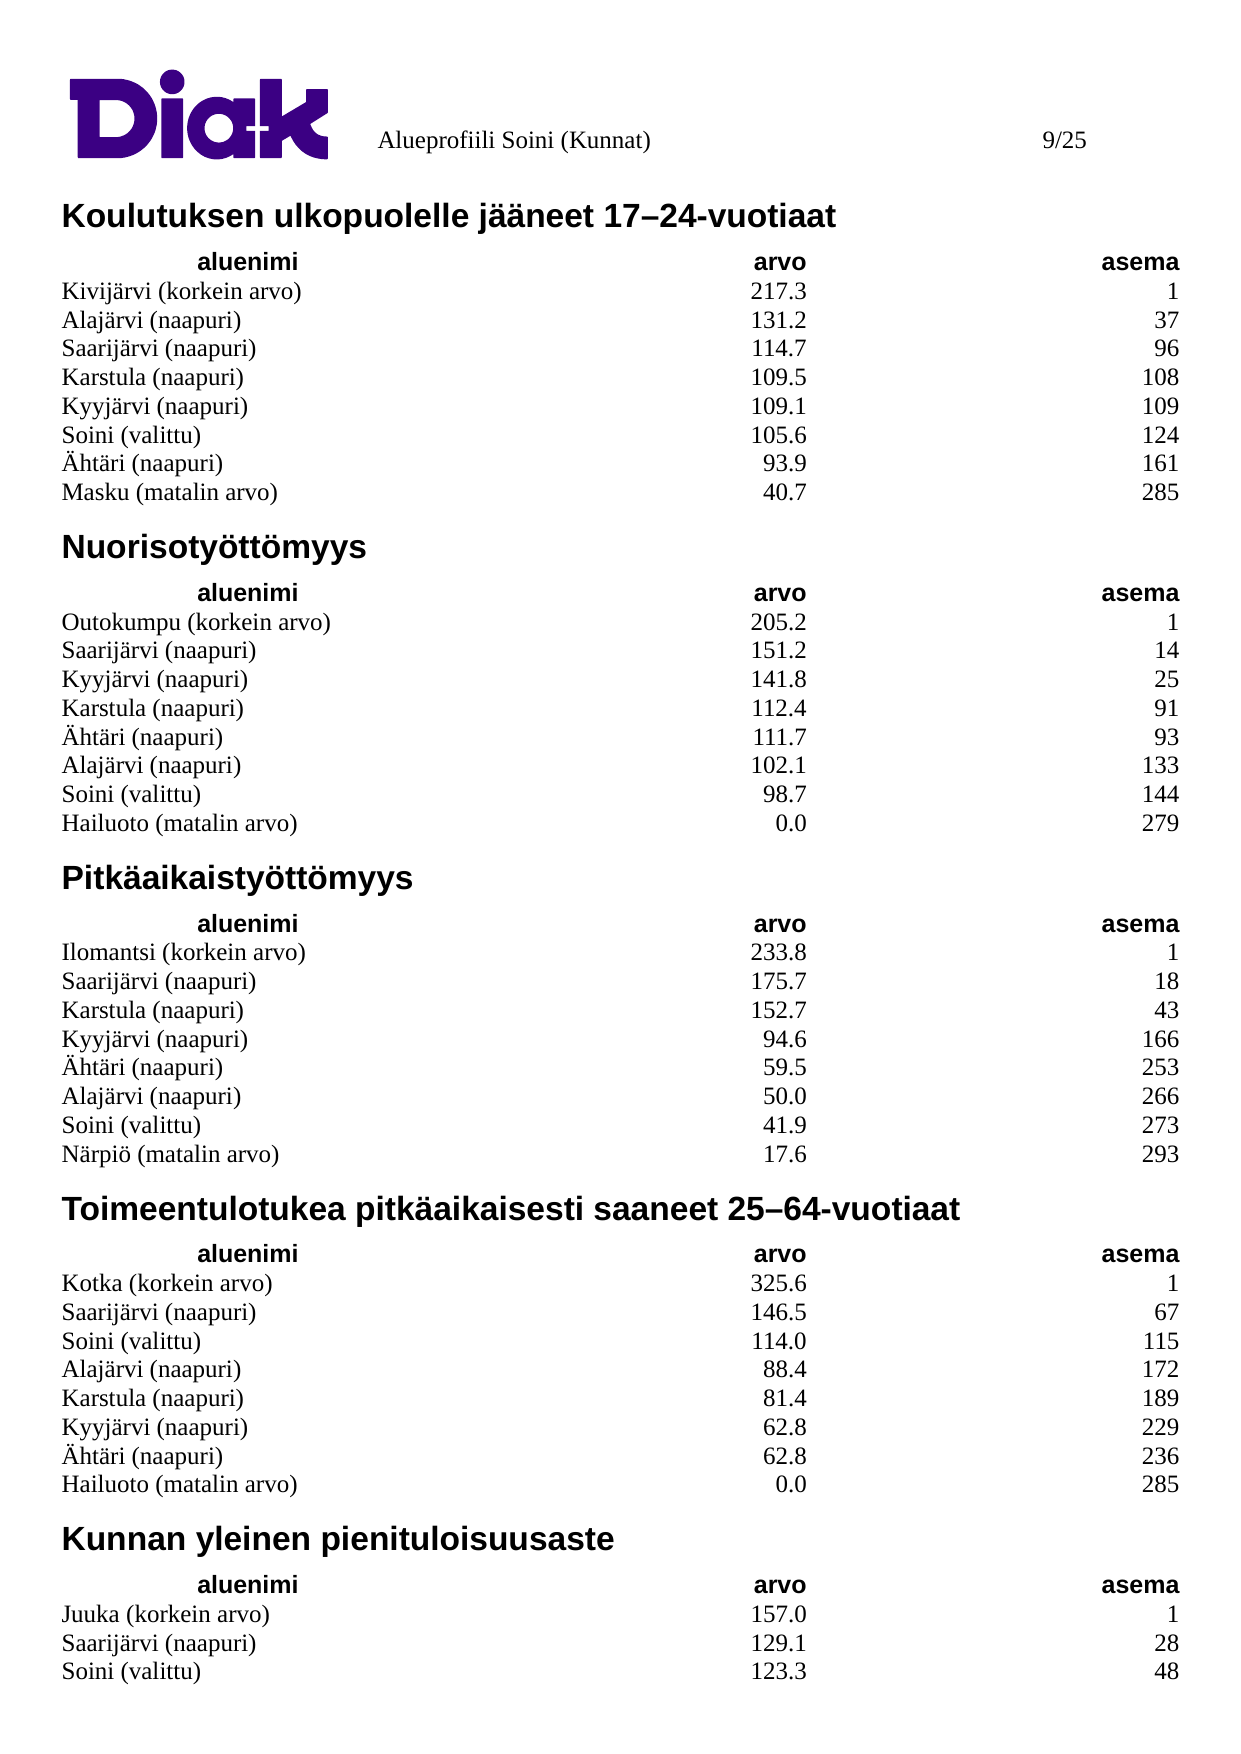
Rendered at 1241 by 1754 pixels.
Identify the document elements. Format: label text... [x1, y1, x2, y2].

table_cell 93.9 [434, 449, 806, 477]
table_cell 81.4 [434, 1383, 806, 1412]
table_cell 111.7 [434, 722, 806, 751]
subtitle Pitkäaikaistyöttömyys [61, 858, 1179, 896]
table_cell 112.4 [434, 693, 806, 722]
table_cell Saarijärvi (naapuri) [61, 636, 434, 664]
table_header aluenimi [61, 1240, 434, 1268]
table_header arvo [434, 1240, 806, 1268]
table_cell Karstula (naapuri) [61, 1383, 434, 1412]
table_header asema [806, 1240, 1179, 1268]
table_cell Saarijärvi (naapuri) [61, 1297, 434, 1326]
table_cell 18 [806, 966, 1179, 995]
table_cell 1 [806, 938, 1179, 966]
table_cell 109.5 [434, 362, 806, 391]
table_cell Kivijärvi (korkein arvo) [61, 276, 434, 305]
table_header arvo [434, 578, 806, 607]
table_cell 88.4 [434, 1355, 806, 1383]
table_cell Karstula (naapuri) [61, 693, 434, 722]
table_cell 41.9 [434, 1110, 806, 1139]
table_header asema [806, 1570, 1179, 1599]
table_cell 233.8 [434, 938, 806, 966]
table_cell Soini (valittu) [61, 1110, 434, 1139]
table_cell 146.5 [434, 1297, 806, 1326]
table_header aluenimi [61, 1570, 434, 1599]
table_header aluenimi [61, 578, 434, 607]
table_cell 0.0 [434, 808, 806, 837]
table_cell 253 [806, 1053, 1179, 1081]
table_cell 293 [806, 1139, 1179, 1167]
table_cell 94.6 [434, 1024, 806, 1052]
table_cell 96 [806, 334, 1179, 362]
table_cell 114.0 [434, 1326, 806, 1354]
table_cell 172 [806, 1355, 1179, 1383]
table_cell 285 [806, 1470, 1179, 1498]
table_cell Ähtäri (naapuri) [61, 1053, 434, 1081]
table_cell 115 [806, 1326, 1179, 1354]
table_cell 48 [806, 1656, 1179, 1685]
table_cell 14 [806, 636, 1179, 664]
table_cell Alajärvi (naapuri) [61, 305, 434, 333]
table_cell 266 [806, 1081, 1179, 1110]
table_cell 102.1 [434, 751, 806, 779]
table_cell 67 [806, 1297, 1179, 1326]
table_cell 229 [806, 1412, 1179, 1441]
table_cell 141.8 [434, 664, 806, 693]
table_cell Soini (valittu) [61, 779, 434, 808]
table_cell Soini (valittu) [61, 1326, 434, 1354]
table_cell 124 [806, 420, 1179, 448]
table_cell Kyyjärvi (naapuri) [61, 391, 434, 420]
table_cell 157.0 [434, 1599, 806, 1628]
table_header arvo [434, 909, 806, 937]
table_cell 151.2 [434, 636, 806, 664]
table_cell 108 [806, 362, 1179, 391]
table_cell 205.2 [434, 607, 806, 636]
table_cell Soini (valittu) [61, 1656, 434, 1685]
subtitle Koulutuksen ulkopuolelle jääneet 17–24-vuotiaat [61, 196, 1179, 235]
table_cell Masku (matalin arvo) [61, 477, 434, 506]
table_cell 93 [806, 722, 1179, 751]
subtitle Kunnan yleinen pienituloisuusaste [61, 1519, 1179, 1558]
table_cell 1 [806, 1268, 1179, 1297]
table_cell 236 [806, 1441, 1179, 1469]
table_cell 17.6 [434, 1139, 806, 1167]
table_cell Hailuoto (matalin arvo) [61, 808, 434, 837]
table_header asema [806, 578, 1179, 607]
table_cell 217.3 [434, 276, 806, 305]
table_cell 273 [806, 1110, 1179, 1139]
table_cell Outokumpu (korkein arvo) [61, 607, 434, 636]
table_cell 50.0 [434, 1081, 806, 1110]
table_cell Ähtäri (naapuri) [61, 1441, 434, 1469]
table_cell 40.7 [434, 477, 806, 506]
table_cell 166 [806, 1024, 1179, 1052]
table_cell 189 [806, 1383, 1179, 1412]
table_cell 62.8 [434, 1412, 806, 1441]
table_cell Kyyjärvi (naapuri) [61, 1412, 434, 1441]
table_cell Ilomantsi (korkein arvo) [61, 938, 434, 966]
table_cell 37 [806, 305, 1179, 333]
table_cell Närpiö (matalin arvo) [61, 1139, 434, 1167]
table_cell 325.6 [434, 1268, 806, 1297]
table_cell 161 [806, 449, 1179, 477]
table_cell 62.8 [434, 1441, 806, 1469]
table_cell Ähtäri (naapuri) [61, 449, 434, 477]
table_cell Hailuoto (matalin arvo) [61, 1470, 434, 1498]
table_cell 0.0 [434, 1470, 806, 1498]
table_cell 59.5 [434, 1053, 806, 1081]
table_cell 1 [806, 276, 1179, 305]
table_cell 131.2 [434, 305, 806, 333]
table_cell Alajärvi (naapuri) [61, 751, 434, 779]
table_cell Ähtäri (naapuri) [61, 722, 434, 751]
table_cell 43 [806, 995, 1179, 1024]
table_cell 129.1 [434, 1628, 806, 1656]
table_cell 175.7 [434, 966, 806, 995]
table_cell Kyyjärvi (naapuri) [61, 1024, 434, 1052]
table_cell 133 [806, 751, 1179, 779]
table_cell 109 [806, 391, 1179, 420]
subtitle Nuorisotyöttömyys [61, 527, 1179, 566]
subtitle Toimeentulotukea pitkäaikaisesti saaneet 25–64-vuotiaat [61, 1188, 1179, 1227]
table_cell Alajärvi (naapuri) [61, 1355, 434, 1383]
table_cell 28 [806, 1628, 1179, 1656]
table_cell 285 [806, 477, 1179, 506]
table_cell 1 [806, 1599, 1179, 1628]
table_cell Kotka (korkein arvo) [61, 1268, 434, 1297]
table_cell Juuka (korkein arvo) [61, 1599, 434, 1628]
table_header asema [806, 247, 1179, 276]
table_cell Saarijärvi (naapuri) [61, 334, 434, 362]
table_cell Saarijärvi (naapuri) [61, 1628, 434, 1656]
table_cell 144 [806, 779, 1179, 808]
table_header aluenimi [61, 909, 434, 937]
table_header arvo [434, 247, 806, 276]
table_cell Kyyjärvi (naapuri) [61, 664, 434, 693]
table_cell 91 [806, 693, 1179, 722]
table_cell 109.1 [434, 391, 806, 420]
table_cell Soini (valittu) [61, 420, 434, 448]
table_cell 279 [806, 808, 1179, 837]
table_cell 105.6 [434, 420, 806, 448]
table_header arvo [434, 1570, 806, 1599]
table_cell Karstula (naapuri) [61, 995, 434, 1024]
table_header asema [806, 909, 1179, 937]
table_cell 123.3 [434, 1656, 806, 1685]
table_cell 98.7 [434, 779, 806, 808]
table_cell 114.7 [434, 334, 806, 362]
table_cell 25 [806, 664, 1179, 693]
table_cell 1 [806, 607, 1179, 636]
table_cell Alajärvi (naapuri) [61, 1081, 434, 1110]
table_cell 152.7 [434, 995, 806, 1024]
table_header aluenimi [61, 247, 434, 276]
table_cell Saarijärvi (naapuri) [61, 966, 434, 995]
table_cell Karstula (naapuri) [61, 362, 434, 391]
